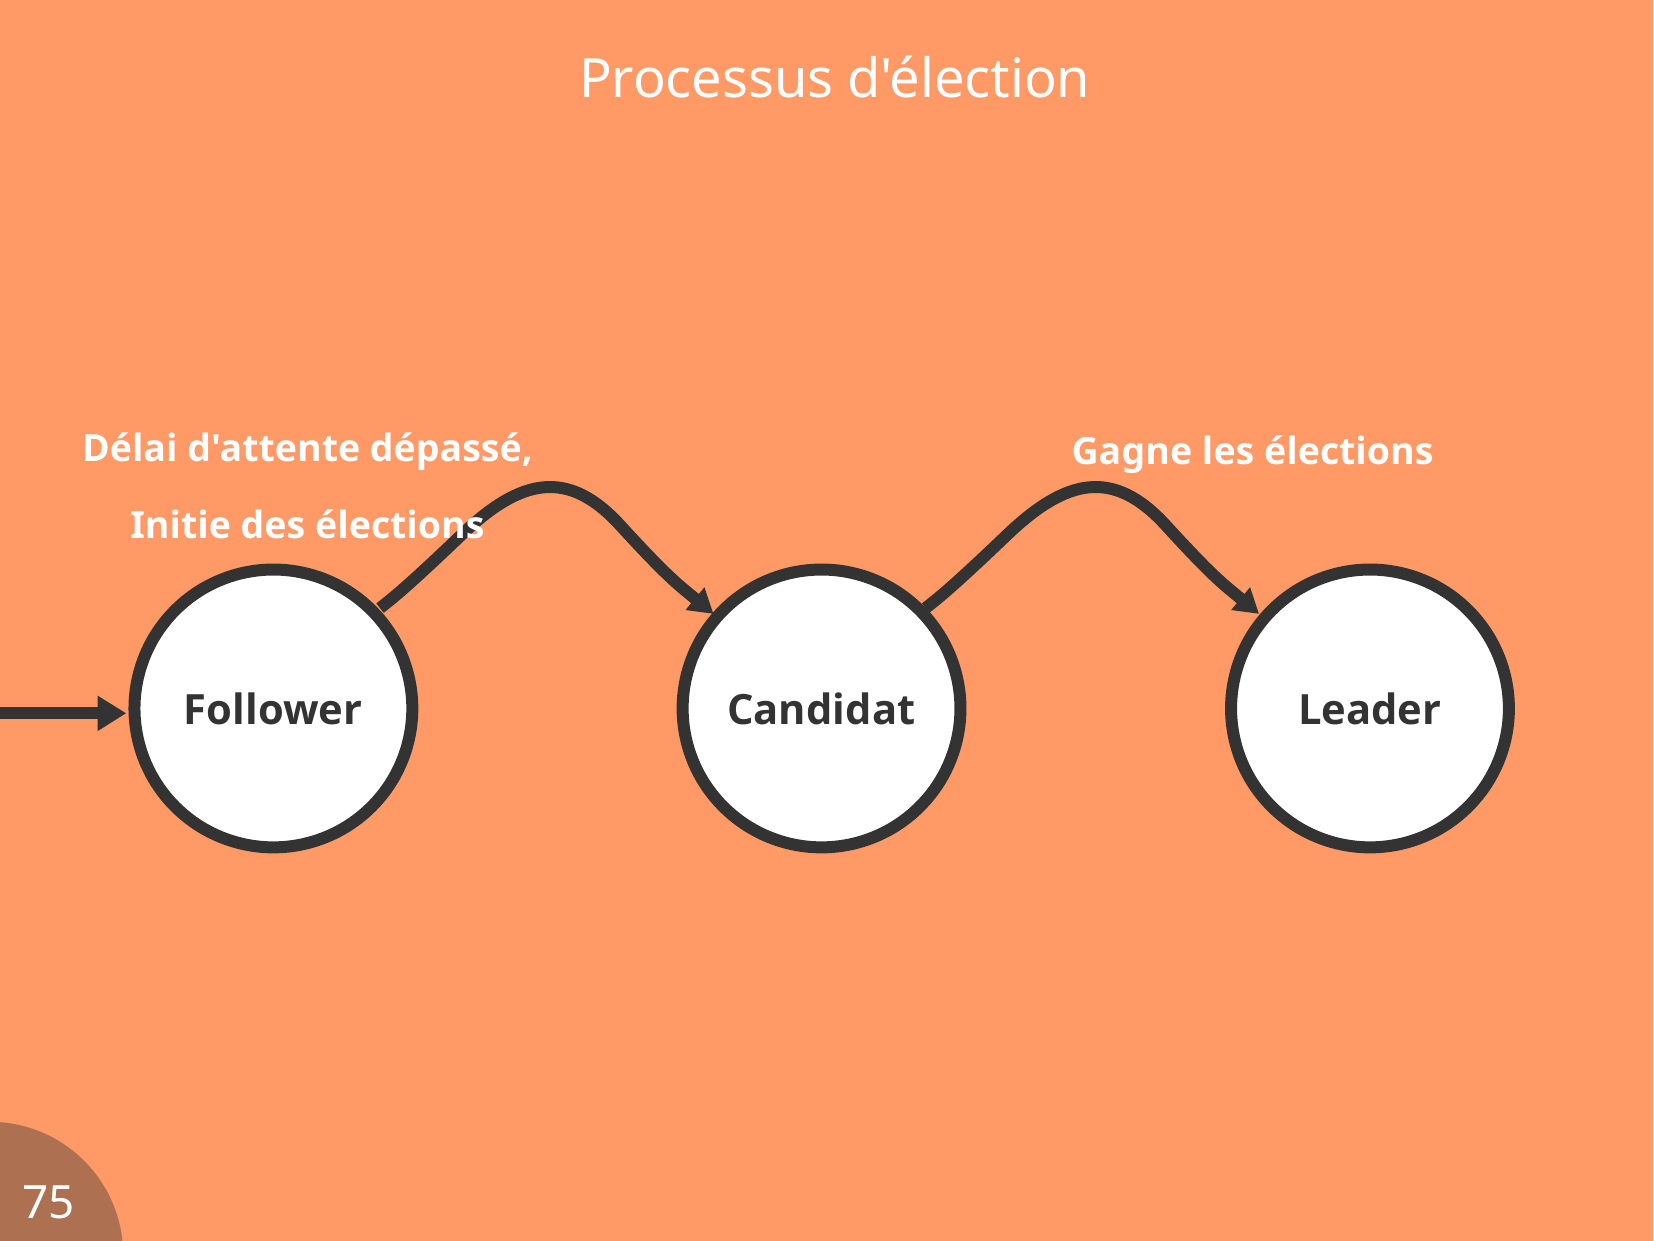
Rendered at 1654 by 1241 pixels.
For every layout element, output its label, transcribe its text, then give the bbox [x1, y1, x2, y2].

text_box Délai d'attente dépassé, Initie des élections [67, 388, 532, 509]
text_box Ontologies du système de gestion de configuration [677, 564, 966, 853]
text_box Processus d'élection [50, 3, 1621, 151]
text_box Follower [134, 569, 413, 848]
text_box Gagne les élections [1056, 391, 1435, 449]
text_box Leader [1231, 569, 1509, 848]
text_box Candidat [682, 569, 961, 848]
text_box Ontologies du système de gestion de configuration [1226, 564, 1514, 853]
text_box Ontologies du système de gestion de configuration [129, 564, 418, 853]
